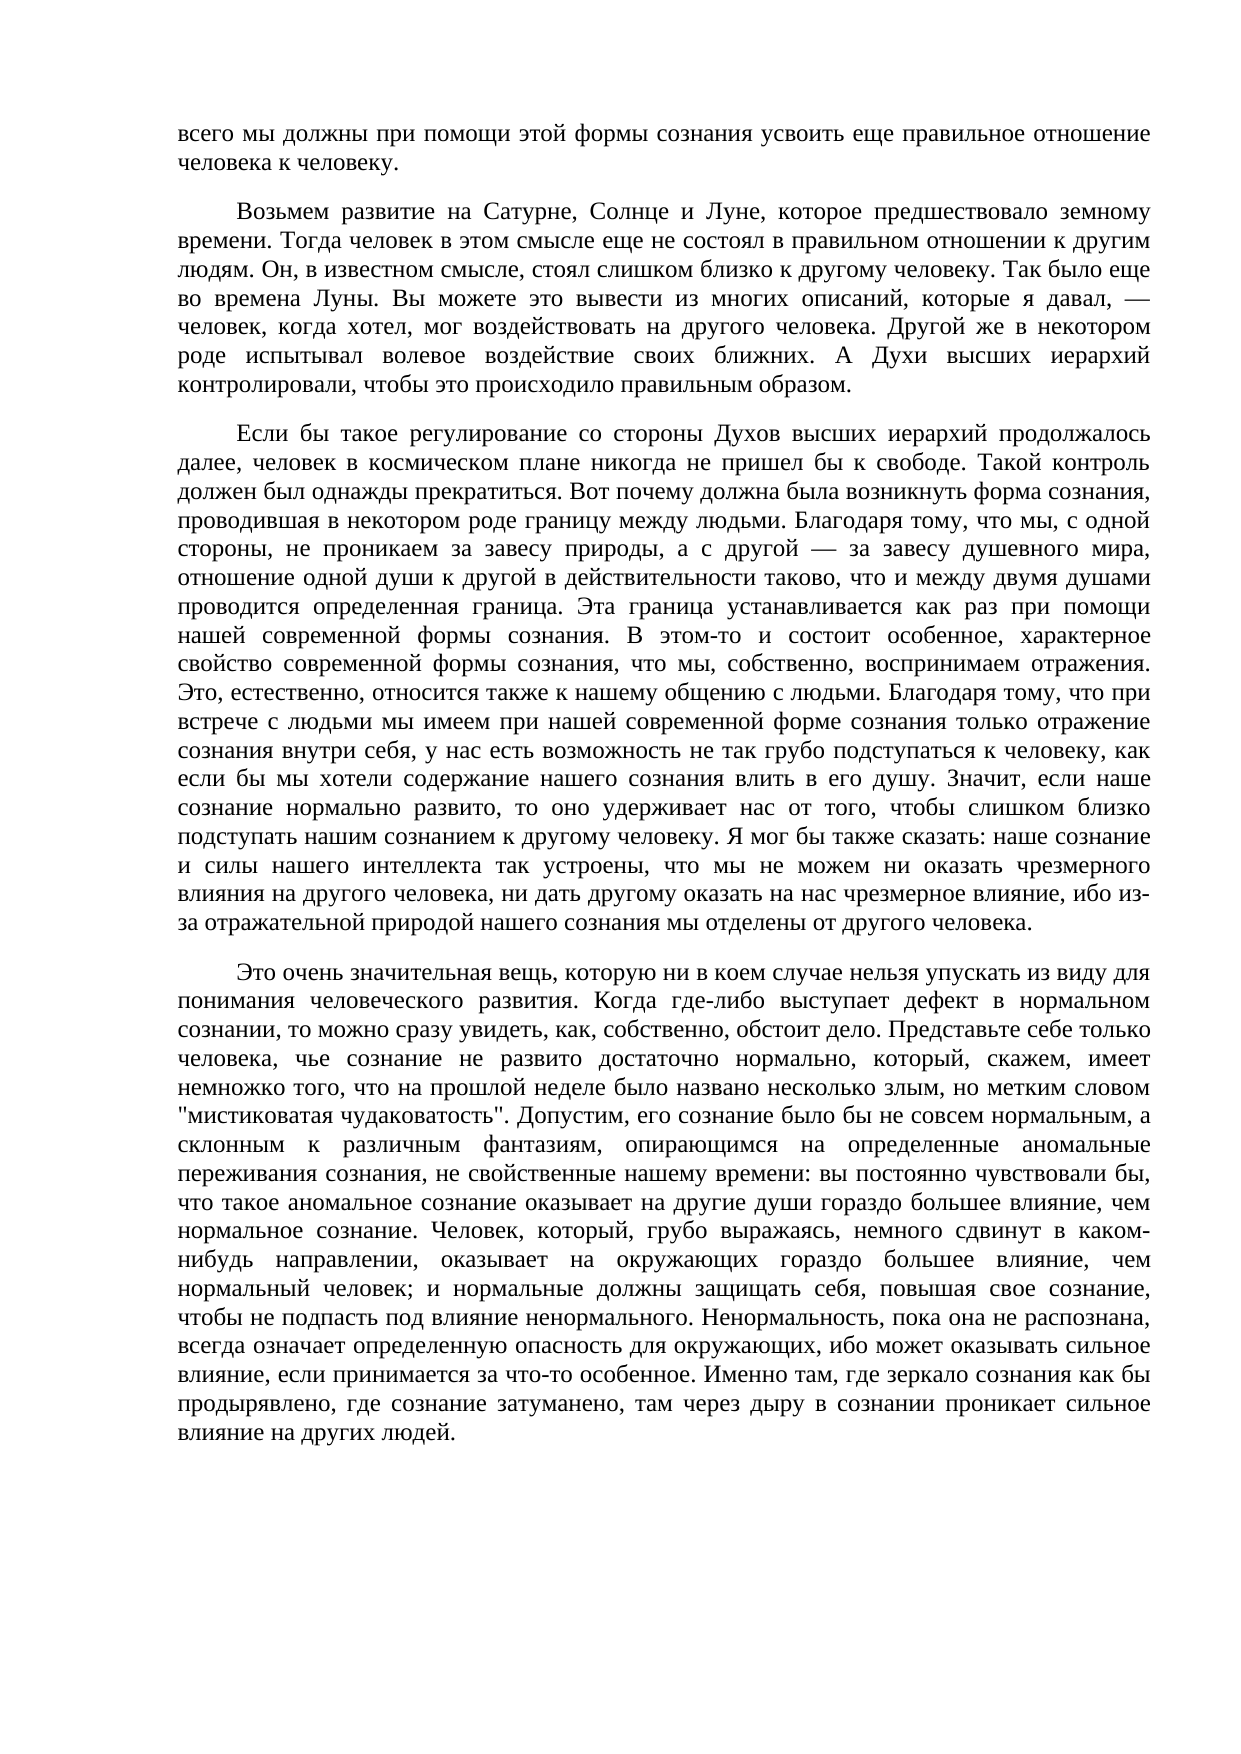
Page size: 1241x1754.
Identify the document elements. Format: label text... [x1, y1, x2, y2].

text Это очень значительная вещь, которую ни в коем случае нельзя упускать из виду для понимания человеческого развития. Когда где-либо выступает дефект в нормальном сознании, то можно сразу увидеть, как, собственно, обстоит дело. Представьте себе только человека, чье сознание не развито достаточно нормально, который, скажем, имеет немножко того, что на прошлой неделе было названо несколько злым, но метким словом "мистиковатая чудаковатость". Допустим, его сознание было бы не совсем нормальным, а склонным к различным фантазиям, опирающимся на определенные аномальные переживания сознания, не свойственные нашему времени: вы постоянно чувствовали бы, что такое аномальное сознание оказывает на другие души гораздо большее влияние, чем нормальное сознание. Человек, который, грубо выражаясь, немного сдвинут в каком-нибудь направлении, оказывает на окружающих гораздо большее влияние, чем нормальный человек; и нормальные должны защищать себя, повышая свое сознание, чтобы не подпасть под влияние ненормального. Ненормальность, пока она не распознана, всегда означает определенную опасность для окружающих, ибо может оказывать сильное влияние, если принимается за что-то особенное. Именно там, где зеркало сознания как бы продырявлено, где сознание затуманено, там через дыру в сознании проникает сильное влияние на других людей. [177, 957, 1152, 1446]
text Если бы такое регулирование со стороны Духов высших иерархий продолжалось далее, человек в космическом плане никогда не пришел бы к свободе. Такой контроль должен был однажды прекратиться. Вот почему должна была возникнуть форма сознания, проводившая в некотором роде границу между людьми. Благодаря тому, что мы, с одной стороны, не проникаем за завесу природы, а с другой — за завесу душевного мира, отношение одной души к другой в действительности таково, что и между двумя душами проводится определенная граница. Эта граница устанавливается как раз при помощи нашей современной формы сознания. В этом-то и состоит особенное, характерное свойство современной формы сознания, что мы, собственно, воспринимаем отражения. Это, естественно, относится также к нашему общению с людьми. Благодаря тому, что при встрече с людьми мы имеем при нашей современной форме сознания только отражение сознания внутри себя, у нас есть возможность не так грубо подступаться к человеку, как если бы мы хотели содержание нашего сознания влить в его душу. Значит, если наше сознание нормально развито, то оно удерживает нас от того, чтобы слишком близко подступать нашим сознанием к другому человеку. Я мог бы также сказать: наше сознание и силы нашего интеллекта так устроены, что мы не можем ни оказать чрезмерного влияния на другого человека, ни дать другому оказать на нас чрезмерное влияние, ибо из-за отражательной природой нашего сознания мы отделены от другого человека. [177, 418, 1152, 936]
text всего мы должны при помощи этой формы сознания усвоить еще правильное отношение человека к человеку. [177, 118, 1152, 176]
text Возьмем развитие на Сатурне, Солнце и Луне, которое предшествовало земному времени. Тогда человек в этом смысле еще не состоял в правильном отношении к другим людям. Он, в известном смысле, стоял слишком близко к другому человеку. Так было еще во времена Луны. Вы можете это вывести из многих описаний, которые я давал, — человек, когда хотел, мог воздействовать на другого человека. Другой же в некотором роде испытывал волевое воздействие своих ближних. А Духи высших иерархий контролировали, чтобы это происходило правильным образом. [177, 196, 1152, 398]
